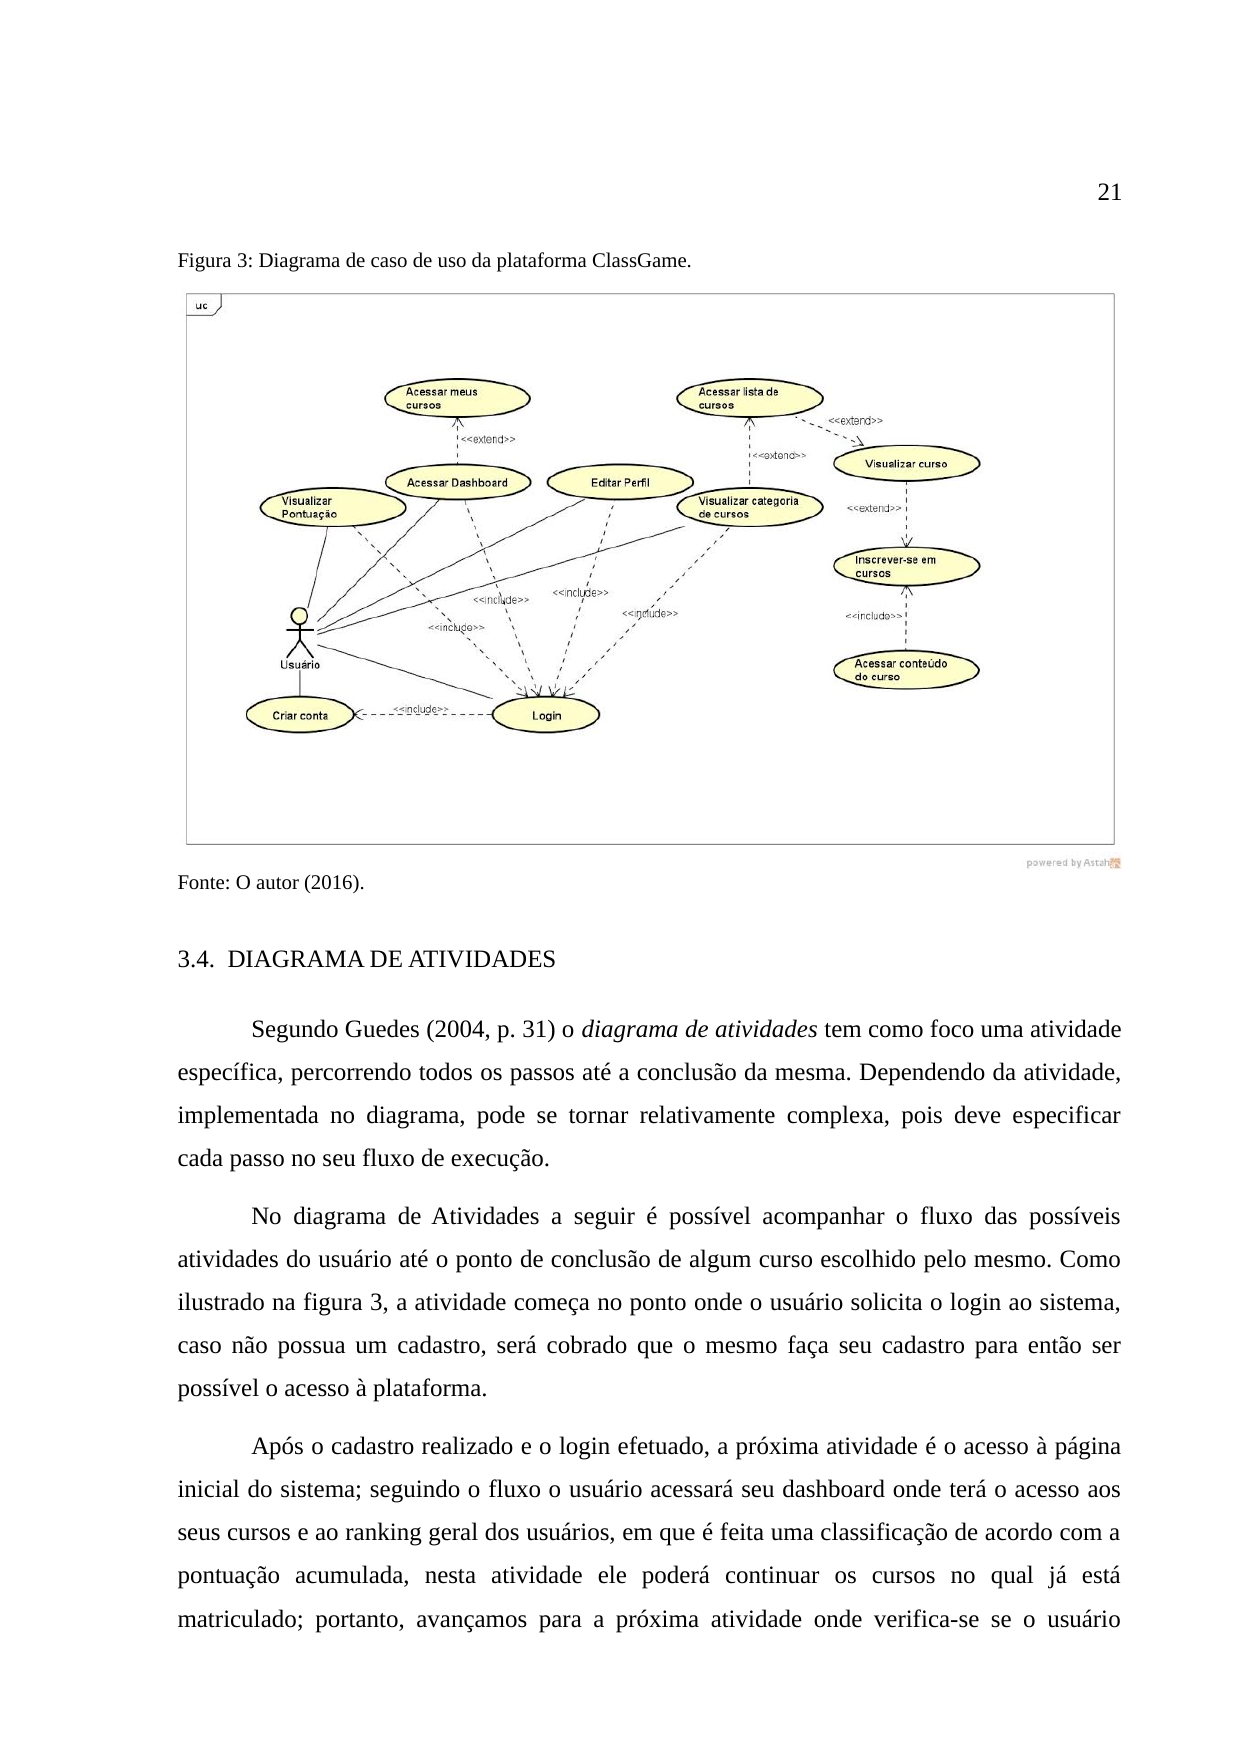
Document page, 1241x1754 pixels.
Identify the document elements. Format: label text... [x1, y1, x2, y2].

text No diagrama de Atividades a seguir é possível acompanhar o fluxo das possíveis atividades do usuário até o ponto de conclusão de algum curso escolhido pelo mesmo. Como ilustrado na figura 3, a atividade começa no ponto onde o usuário solicita o login ao sistema, caso não possua um cadastro, será cobrado que o mesmo faça seu cadastro para então ser possível o acesso à plataforma. [177, 1201, 1122, 1402]
text Após o cadastro realizado e o login efetuado, a próxima atividade é o acesso à página inicial do sistema; seguindo o fluxo o usuário acessará seu dashboard onde terá o acesso aos seus cursos e ao ranking geral dos usuários, em que é feita uma classificação de acordo com a pontuação acumulada, nesta atividade ele poderá continuar os cursos no qual já está matriculado; portanto, avançamos para a próxima atividade onde verifica-se se o usuário [177, 1431, 1122, 1632]
subtitle DIAGRAMA DE ATIVIDADES [177, 944, 1122, 973]
text Figura 3: Diagrama de caso de uso da plataforma ClassGame. [177, 248, 1122, 284]
text Segundo Guedes (2004, p. 31) o diagrama de atividades tem como foco uma atividade específica, percorrendo todos os passos até a conclusão da mesma. Dependendo da atividade, implementada no diagrama, pode se tornar relativamente complexa, pois deve especificar cada passo no seu fluxo de execução. [177, 1014, 1122, 1172]
text Fonte: O autor (2016). [177, 871, 1122, 894]
picture [177, 284, 1123, 871]
